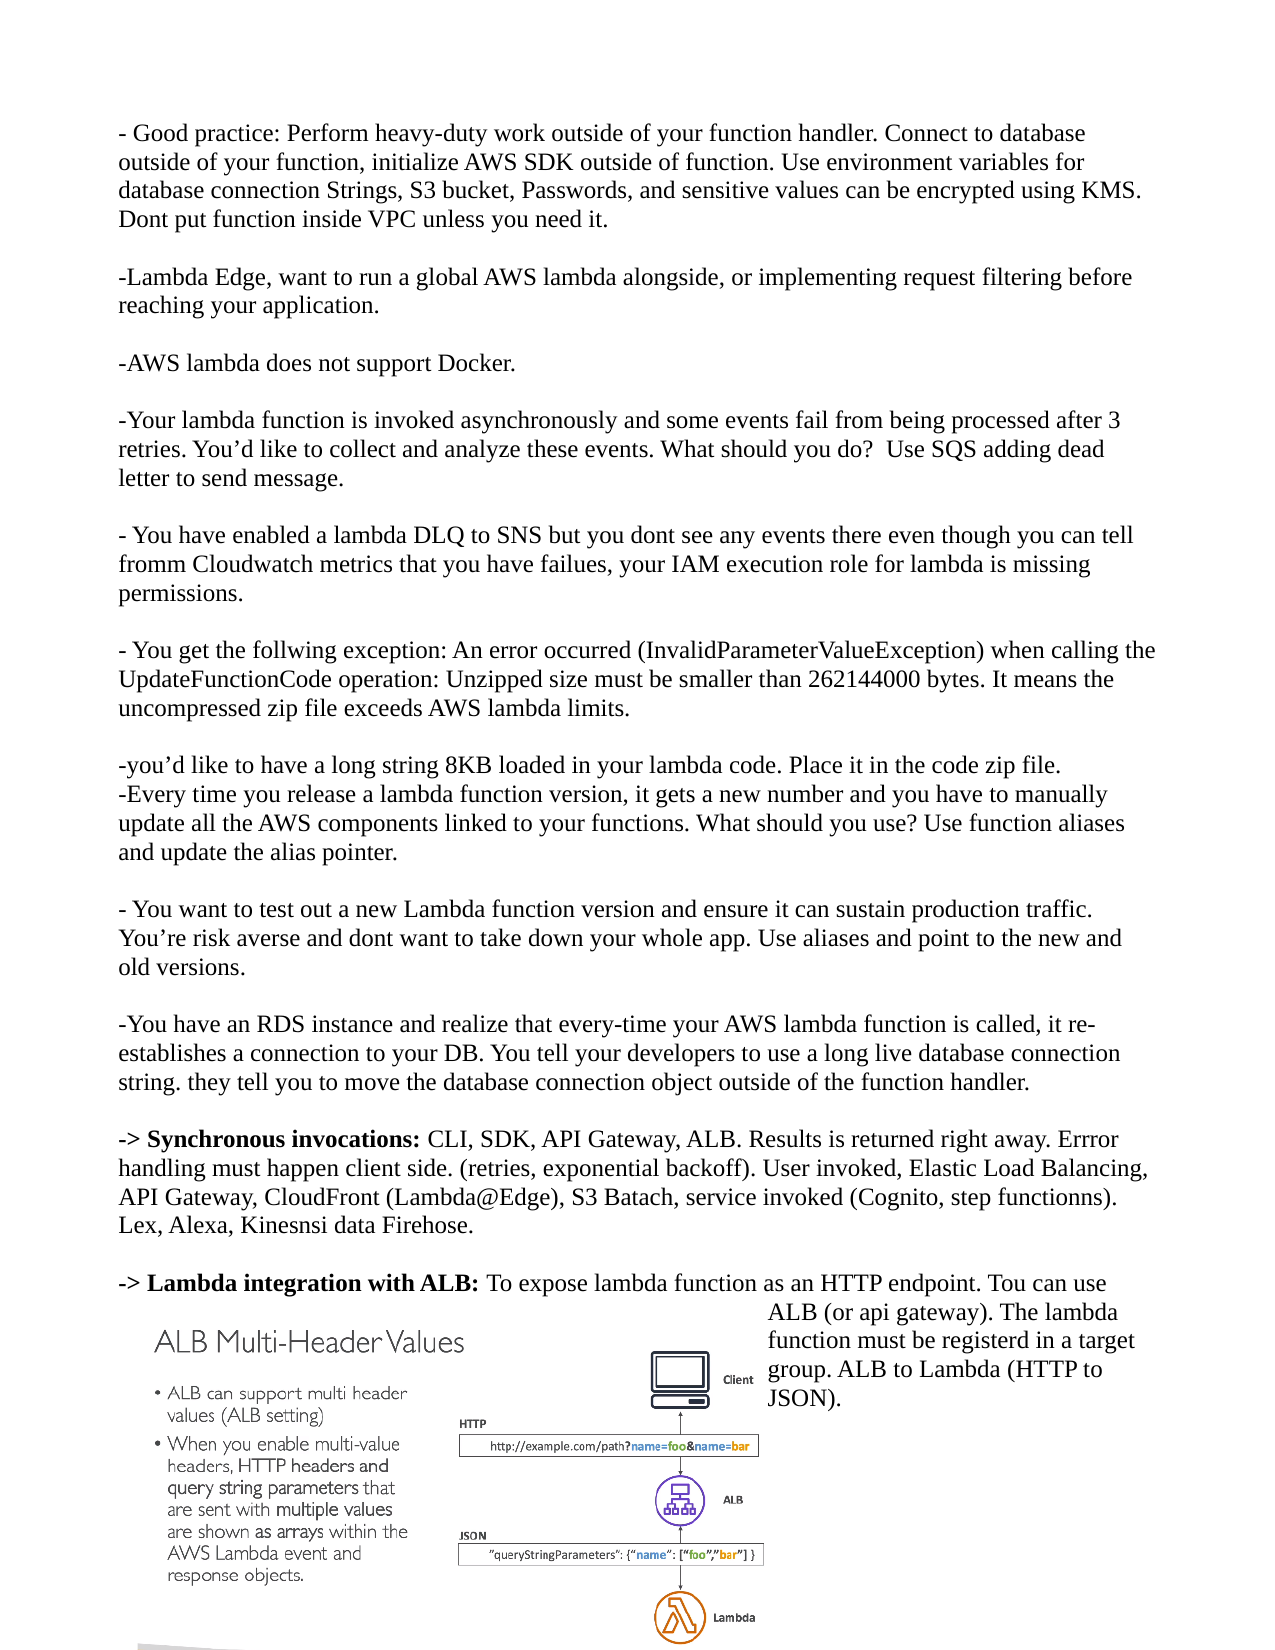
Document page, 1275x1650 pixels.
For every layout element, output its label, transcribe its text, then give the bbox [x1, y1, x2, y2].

text -> Lambda integration with ALB: To expose lambda function as an HTTP endpoint. Tou can use ALB (or api gateway). The lambda function must be registerd in a target group. ALB to Lambda (HTTP to JSON). [118, 1268, 1157, 1412]
text -you’d like to have a long string 8KB loaded in your lambda code. Place it in the code zip file. [118, 751, 1157, 779]
text -Your lambda function is invoked asynchronously and some events fail from being processed after 3 retries. You’d like to collect and analyze these events. What should you do? Use SQS adding dead letter to send message. [118, 406, 1157, 492]
text - You get the follwing exception: An error occurred (InvalidParameterValueException) when calling the UpdateFunctionCode operation: Unzipped size must be smaller than 262144000 bytes. It means the uncompressed zip file exceeds AWS lambda limits. [118, 636, 1157, 722]
picture [137, 1320, 768, 1650]
text -AWS lambda does not support Docker. [118, 348, 1157, 377]
text - Good practice: Perform heavy-duty work outside of your function handler. Connect to database outside of your function, initialize AWS SDK outside of function. Use environment variables for database connection Strings, S3 bucket, Passwords, and sensitive values can be encrypted using KMS. Dont put function inside VPC unless you need it. [118, 118, 1157, 233]
text -Lambda Edge, want to run a global AWS lambda alongside, or implementing request filtering before reaching your application. [118, 262, 1157, 319]
text - You want to test out a new Lambda function version and ensure it can sustain production traffic. You’re risk averse and dont want to take down your whole app. Use aliases and point to the new and old versions. [118, 894, 1157, 981]
text - You have enabled a lambda DLQ to SNS but you dont see any events there even though you can tell fromm Cloudwatch metrics that you have failues, your IAM execution role for lambda is missing permissions. [118, 521, 1157, 607]
text -> Synchronous invocations: CLI, SDK, API Gateway, ALB. Results is returned right away. Errror handling must happen client side. (retries, exponential backoff). User invoked, Elastic Load Balancing, API Gateway, CloudFront (Lambda@Edge), S3 Batach, service invoked (Cognito, step functionns). Lex, Alexa, Kinesnsi data Firehose. [118, 1124, 1157, 1239]
text -Every time you release a lambda function version, it gets a new number and you have to manually update all the AWS components linked to your functions. What should you use? Use function aliases and update the alias pointer. [118, 779, 1157, 866]
text -You have an RDS instance and realize that every-time your AWS lambda function is called, it re-establishes a connection to your DB. You tell your developers to use a long live database connection string. they tell you to move the database connection object outside of the function handler. [118, 1009, 1157, 1096]
